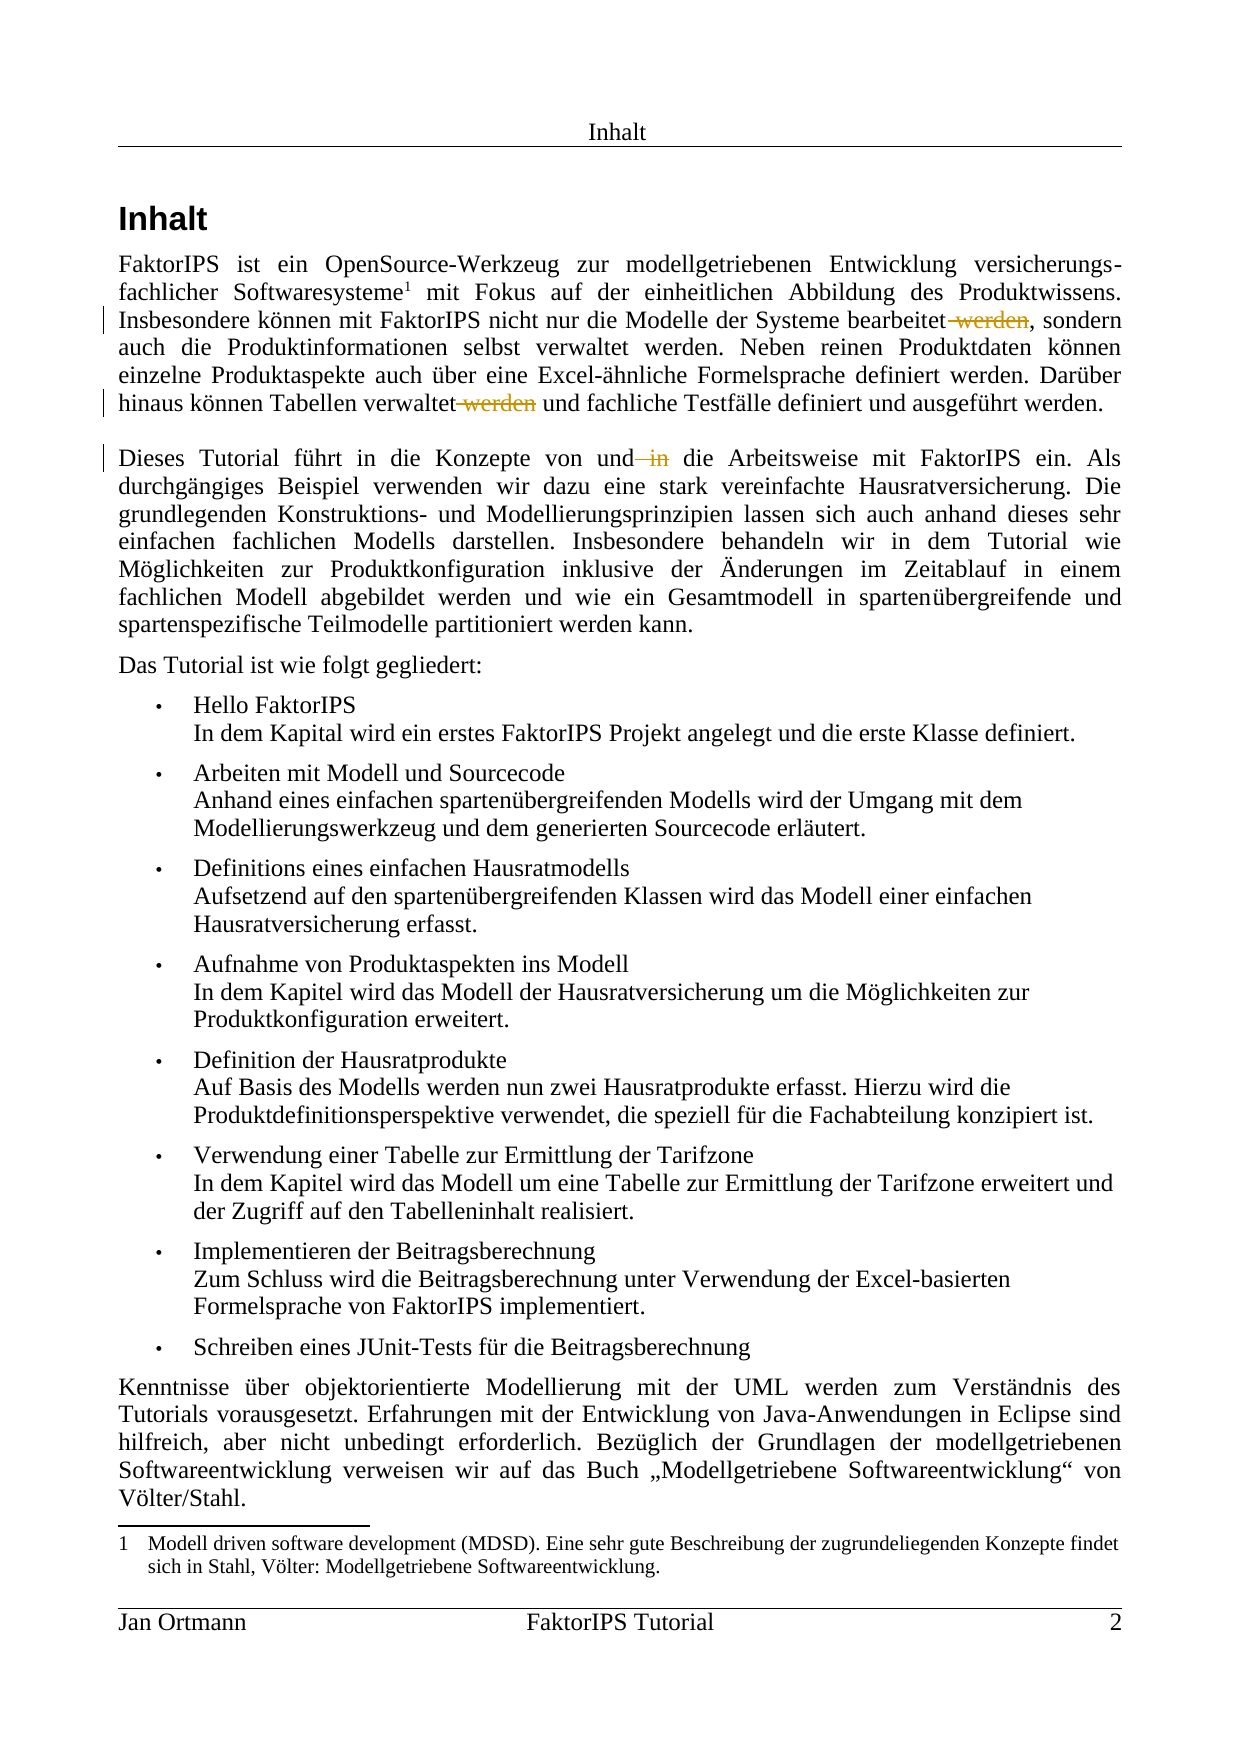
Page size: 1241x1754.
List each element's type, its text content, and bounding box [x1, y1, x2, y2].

text Dieses Tutorial führt in die Konzepte von und die Arbeitsweise mit FaktorIPS ein. Als durchgängiges Beispiel verwenden wir dazu eine stark vereinfachte Hausratversicherung. Die grundlegenden Konstruktions- und Modellierungsprinzipien lassen sich auch anhand dieses sehr einfachen fachlichen Modells darstellen. Insbesondere behandeln wir in dem Tutorial wie Möglichkeiten zur Produktkonfiguration inklusive der Änderungen im Zeitablauf in einem fachlichen Modell abgebildet werden und wie ein Gesamtmodell in sparten­übergreifende und sparten­spezifische Teilmodelle partitioniert werden kann. [118, 444, 1122, 638]
text Das Tutorial ist wie folgt gegliedert: [118, 651, 1122, 678]
list Verwendung einer Tabelle zur Ermittlung der Tarifzone In dem Kapitel wird das Modell um eine Tabelle zur Ermittlung der Tarifzone erweitert und der Zugriff auf den Tabelleninhalt realisiert. [156, 1141, 1122, 1224]
list Definition der Hausratprodukte Auf Basis des Modells werden nun zwei Hausratprodukte erfasst. Hierzu wird die Produktdefinitionsperspektive verwendet, die speziell für die Fachabteilung konzipiert ist. [156, 1046, 1122, 1129]
list Hello FaktorIPS In dem Kapital wird ein erstes FaktorIPS Projekt angelegt und die erste Klasse definiert. [156, 691, 1122, 746]
text FaktorIPS ist ein OpenSource-Werkzeug zur modellgetriebenen Entwicklung versicherungs­fachlicher Softwaresysteme mit Fokus auf der einheitlichen Abbildung des Produktwissens. Insbesondere können mit FaktorIPS nicht nur die Modelle der Systeme bearbeitet, sondern auch die Produktinformationen selbst verwaltet werden. Neben reinen Produktdaten können einzelne Produktaspekte auch über eine Excel-ähnliche Formelsprache definiert werden. Darüber hinaus können Tabellen verwaltet und fachliche Testfälle definiert und ausgeführt werden. [118, 250, 1122, 417]
list Definitions eines einfachen Hausratmodells Aufsetzend auf den spartenübergreifenden Klassen wird das Modell einer einfachen Hausratversicherung erfasst. [156, 854, 1122, 938]
text Kenntnisse über objektorientierte Modellierung mit der UML werden zum Verständnis des Tutorials vorausgesetzt. Erfahrungen mit der Entwicklung von Java-Anwendungen in Eclipse sind hilfreich, aber nicht unbedingt erforderlich. Bezüglich der Grundlagen der modellgetriebenen Softwareentwicklung verweisen wir auf das Buch „Modellgetriebene Softwareentwicklung“ von Völter/Stahl. [118, 1373, 1122, 1511]
list Schreiben eines JUnit-Tests für die Beitragsberechnung [156, 1333, 1122, 1360]
list Arbeiten mit Modell und Sourcecode Anhand eines einfachen spartenübergreifenden Modells wird der Umgang mit dem Modellierungswerkzeug und dem generierten Sourcecode erläutert. [156, 759, 1122, 842]
subtitle Inhalt [118, 200, 1122, 238]
list Aufnahme von Produktaspekten ins Modell In dem Kapitel wird das Modell der Hausratversicherung um die Möglichkeiten zur Produktkonfiguration erweitert. [156, 950, 1122, 1033]
text Modell driven software development (MDSD). Eine sehr gute Beschreibung der zugrundeliegenden Konzepte findet sich in Stahl, Völter: Modellgetriebene Softwareentwicklung. [118, 1532, 1122, 1578]
list Implementieren der Beitragsberechnung Zum Schluss wird die Beitragsberechnung unter Verwendung der Excel-basierten Formelsprache von FaktorIPS implementiert. [156, 1237, 1122, 1320]
